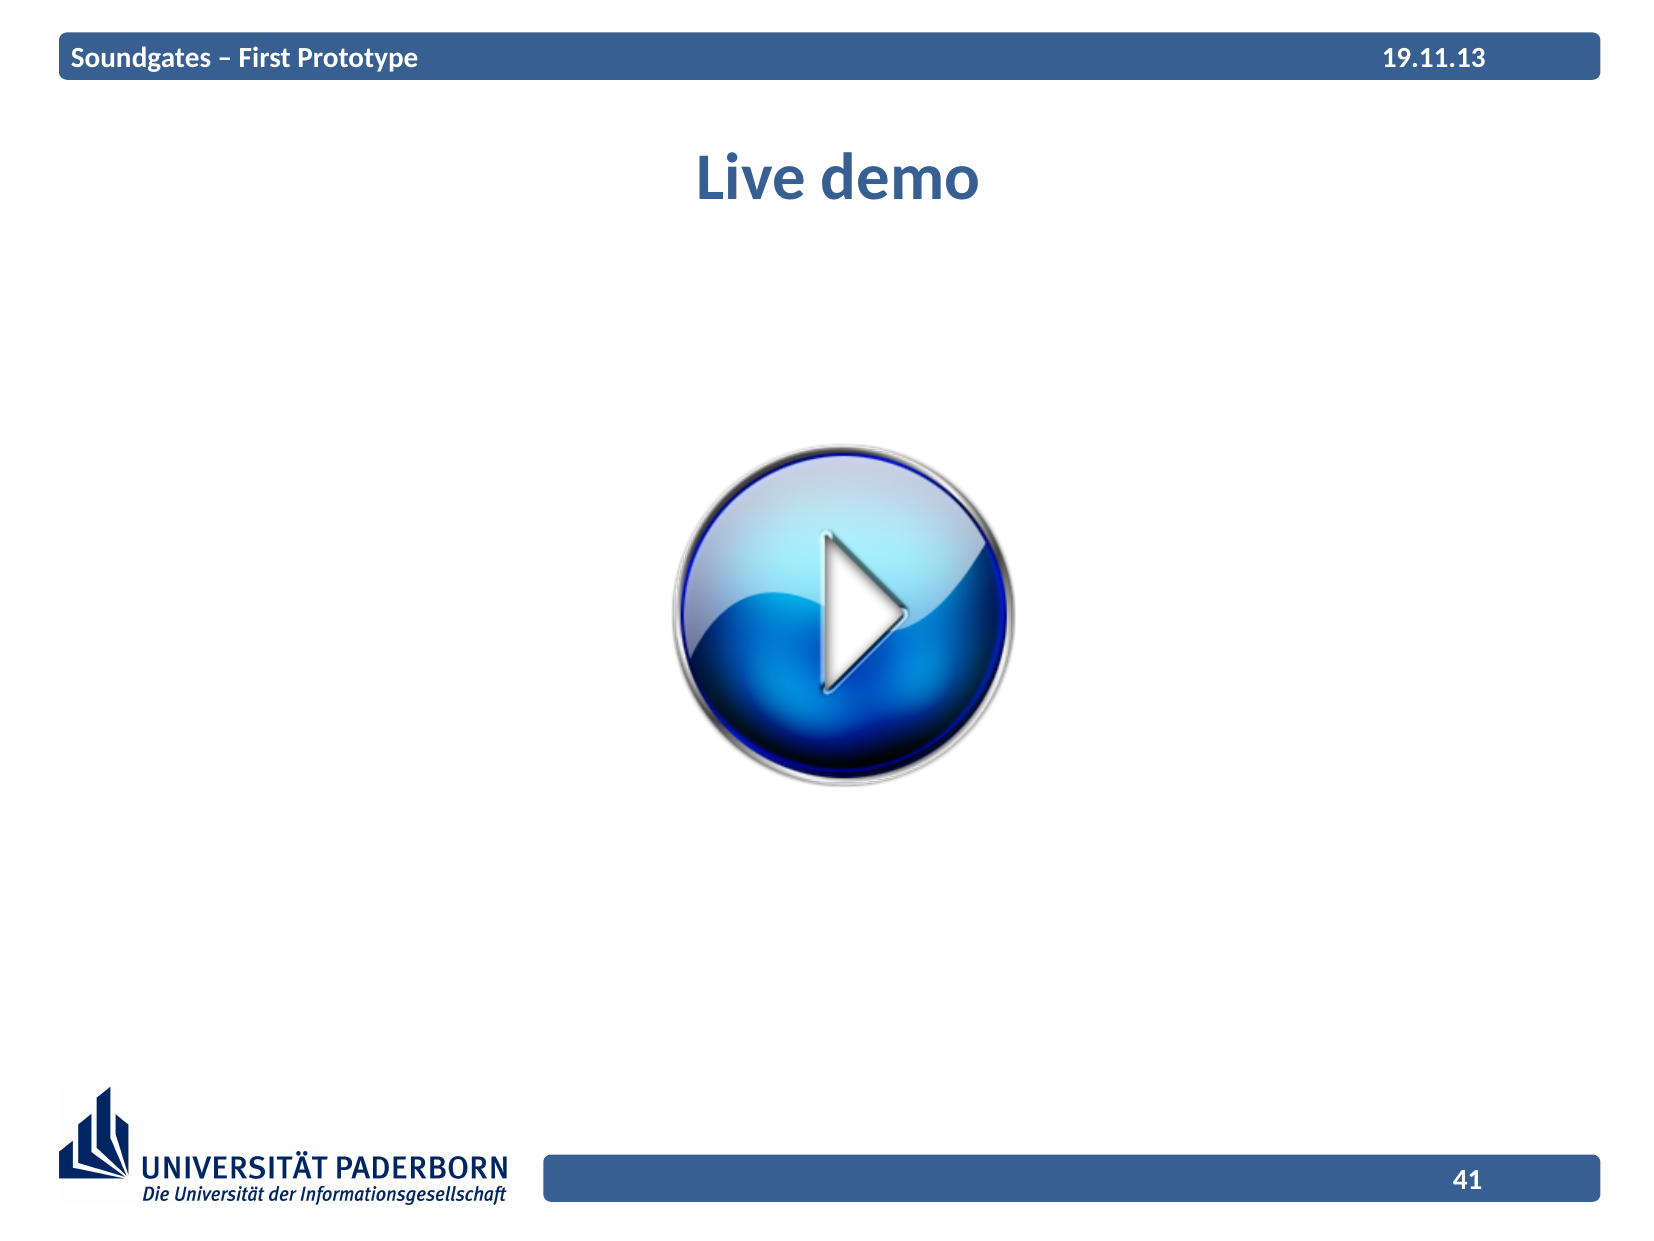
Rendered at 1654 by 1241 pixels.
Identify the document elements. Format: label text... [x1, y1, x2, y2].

text_box [1452, 1154, 1583, 1202]
picture [59, 1086, 507, 1205]
picture [648, 425, 1040, 816]
title Live demo [82, 121, 1595, 225]
text_box Soundgates – First Prototype [70, 32, 1359, 80]
text_box 19.11.13 [1381, 32, 1583, 80]
